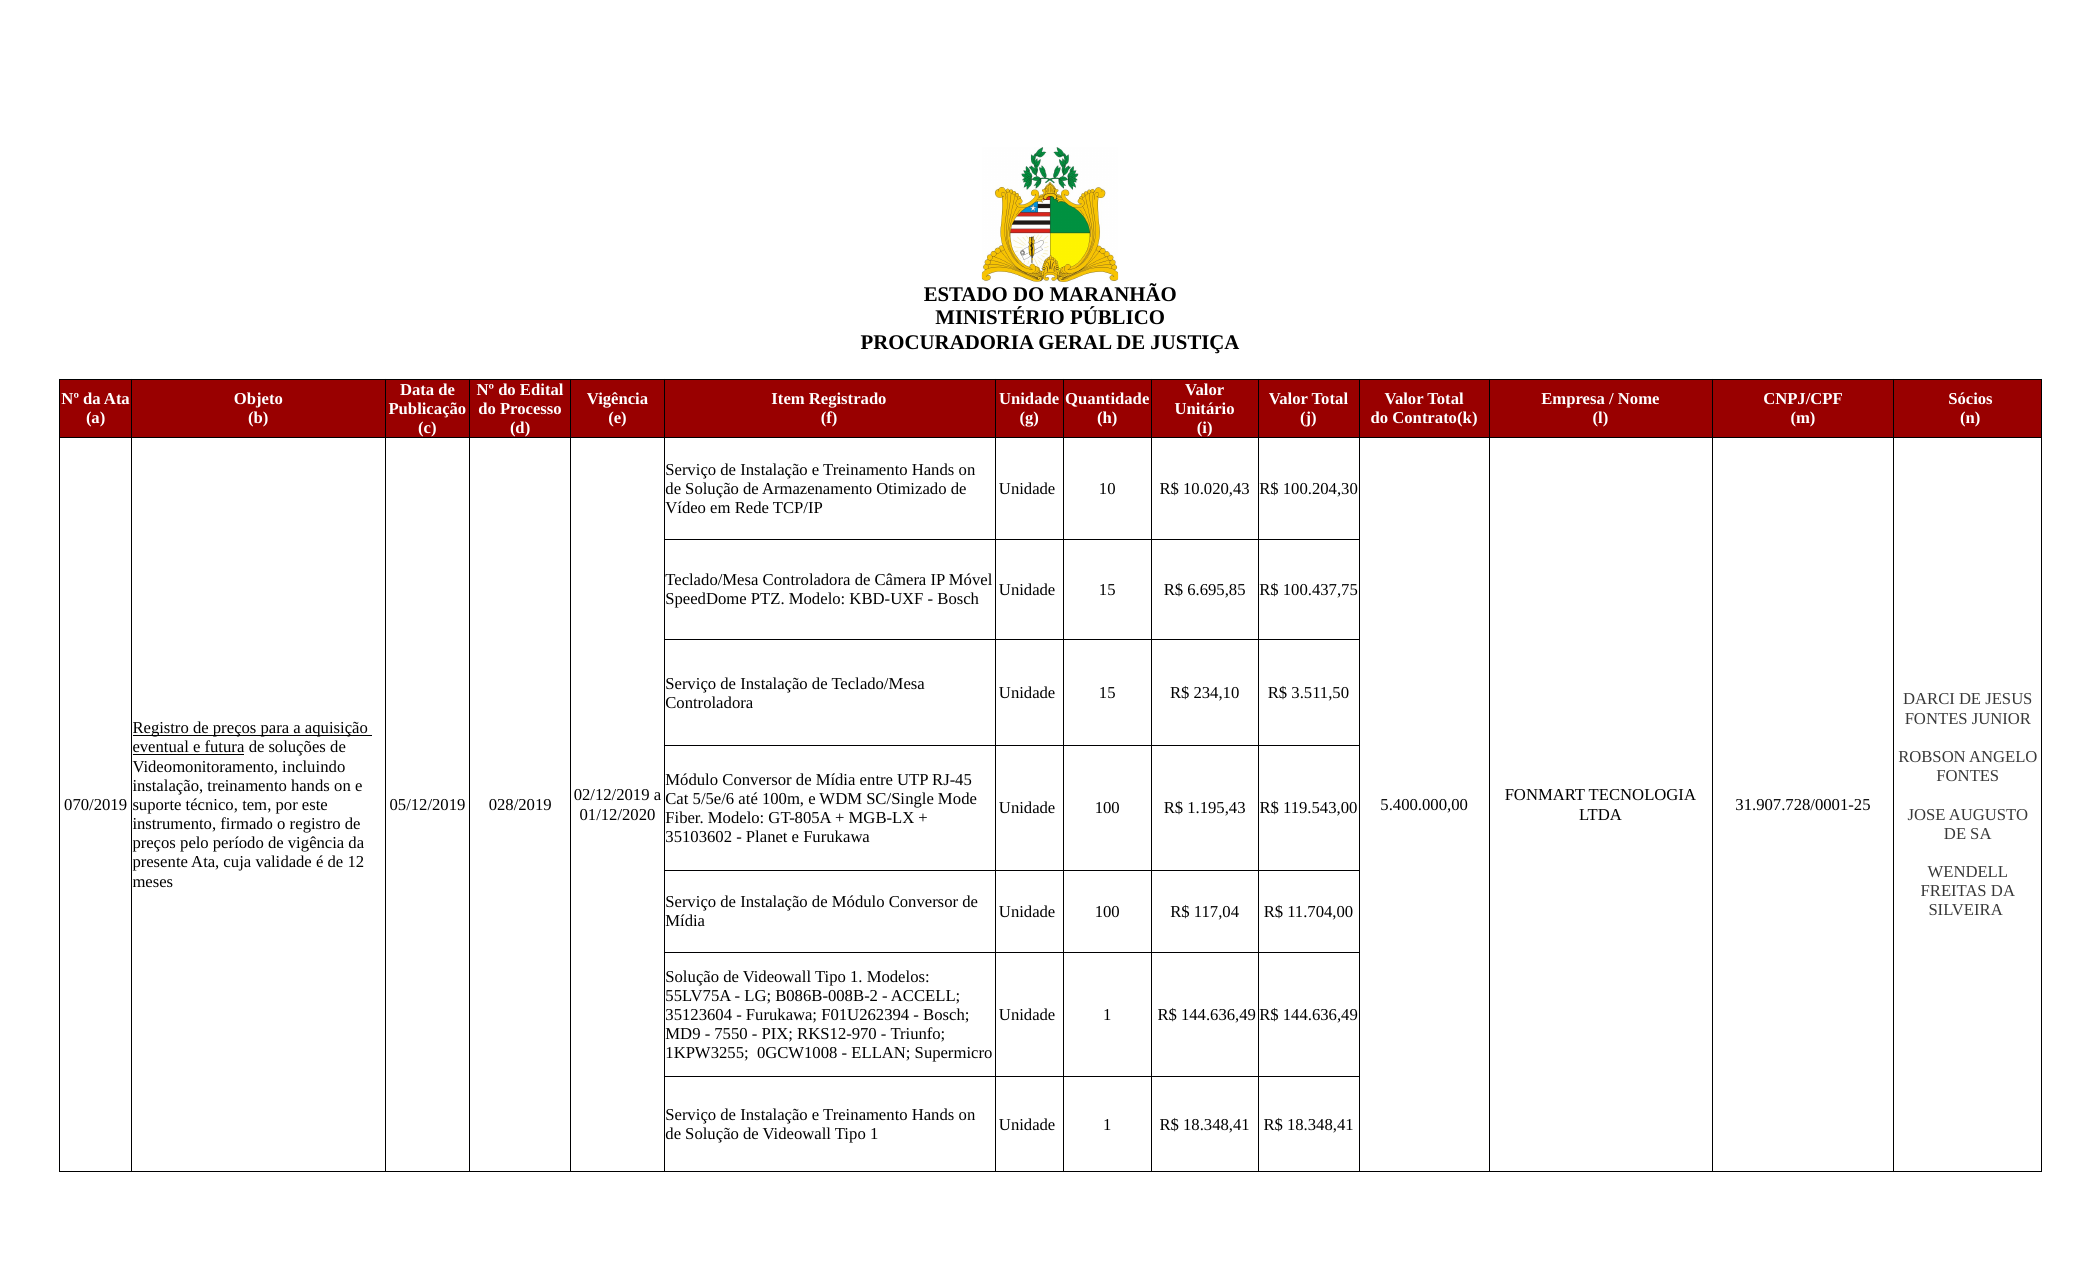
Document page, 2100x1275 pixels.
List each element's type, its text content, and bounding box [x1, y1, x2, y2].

table_cell R$ 6.695,85 [1152, 540, 1258, 639]
table_cell R$ 100.204,30 [1259, 438, 1359, 538]
table_cell 1 [1064, 953, 1151, 1076]
table_cell R$ 1.195,43 [1152, 746, 1258, 869]
table_header Empresa / Nome (l) [1490, 380, 1712, 437]
table_header Sócios (n) [1894, 380, 2041, 437]
table_cell Solução de Videowall Tipo 1. Modelos: 55LV75A - LG; B086B-008B-2 - ACCELL; 35123604 - Furukawa; F01U262394 - Bosch; MD9 - 7550 - PIX; RKS12-970 - Triunfo; 1KPW3255; 0GCW1008 - ELLAN; Supermicro [665, 953, 995, 1076]
table_header Data de Publicação (c) [386, 380, 469, 437]
table_cell 31.907.728/0001-25 [1713, 438, 1893, 1171]
table_cell 02/12/2019 a 01/12/2020 [571, 438, 664, 1171]
table_cell 15 [1064, 540, 1151, 639]
table_cell Unidade [996, 953, 1063, 1076]
table_cell Teclado/Mesa Controladora de Câmera IP Móvel SpeedDome PTZ. Modelo: KBD-UXF - Bosch [665, 540, 995, 639]
table_cell 15 [1064, 640, 1151, 745]
table_cell 1 [1064, 1077, 1151, 1171]
table_cell R$ 100.437,75 [1259, 540, 1359, 639]
table_header Objeto (b) [132, 380, 385, 437]
table_cell Módulo Conversor de Mídia entre UTP RJ-45 Cat 5/5e/6 até 100m, e WDM SC/Single Mode Fiber. Modelo: GT-805A + MGB-LX + 35103602 - Planet e Furukawa [665, 746, 995, 869]
table_header Nº do Edital do Processo (d) [470, 380, 570, 437]
picture [981, 147, 1119, 282]
table_cell Registro de preços para a aquisição eventual e futura de soluções de Videomonitoramento, incluindo instalação, treinamento hands on e suporte técnico, tem, por este instrumento, firmado o registro de preços pelo período de vigência da presente Ata, cuja validade é de 12 meses [132, 438, 385, 1171]
table_cell 5.400.000,00 [1360, 438, 1489, 1171]
table_cell R$ 234,10 [1152, 640, 1258, 745]
table_header Quantidade (h) [1064, 380, 1151, 437]
table_cell R$ 18.348,41 [1259, 1077, 1359, 1171]
table_cell R$ 117,04 [1152, 871, 1258, 952]
table_cell Unidade [996, 438, 1063, 538]
table_cell Unidade [996, 640, 1063, 745]
table_cell Unidade [996, 1077, 1063, 1171]
table_cell Unidade [996, 746, 1063, 869]
table_cell Unidade [996, 540, 1063, 639]
table_cell 100 [1064, 746, 1151, 869]
table_cell DARCI DE JESUS FONTES JUNIOR ROBSON ANGELO FONTES JOSE AUGUSTO DE SA WENDELL FREITAS DA SILVEIRA [1894, 438, 2041, 1171]
table_cell Serviço de Instalação de Teclado/Mesa Controladora [665, 640, 995, 745]
table_header CNPJ/CPF (m) [1713, 380, 1893, 437]
table_cell Serviço de Instalação e Treinamento Hands on de Solução de Videowall Tipo 1 [665, 1077, 995, 1171]
table_header Nº da Ata (a) [60, 380, 131, 437]
table_cell 100 [1064, 871, 1151, 952]
table_header Valor Total do Contrato(k) [1360, 380, 1489, 437]
table_header Unidade (g) [996, 380, 1063, 437]
table_cell R$ 10.020,43 [1152, 438, 1258, 538]
table_header Vigência (e) [571, 380, 664, 437]
table_cell R$ 18.348,41 [1152, 1077, 1258, 1171]
table_header Item Registrado (f) [665, 380, 995, 437]
table_cell R$ 144.636,49 [1152, 953, 1258, 1076]
table_cell R$ 144.636,49 [1259, 953, 1359, 1076]
table_cell R$ 119.543,00 [1259, 746, 1359, 869]
table_cell 070/2019 [60, 438, 131, 1171]
table_cell Serviço de Instalação e Treinamento Hands on de Solução de Armazenamento Otimizado de Vídeo em Rede TCP/IP [665, 438, 995, 538]
table_header Valor Unitário (i) [1152, 380, 1258, 437]
table_cell FONMART TECNOLOGIA LTDA [1490, 438, 1712, 1171]
table_cell R$ 3.511,50 [1259, 640, 1359, 745]
table_cell R$ 11.704,00 [1259, 871, 1359, 952]
table_cell 10 [1064, 438, 1151, 538]
table_cell 05/12/2019 [386, 438, 469, 1171]
table_cell 028/2019 [470, 438, 570, 1171]
table_cell Serviço de Instalação de Módulo Conversor de Mídia [665, 871, 995, 952]
table_header Valor Total (j) [1259, 380, 1359, 437]
table_cell Unidade [996, 871, 1063, 952]
